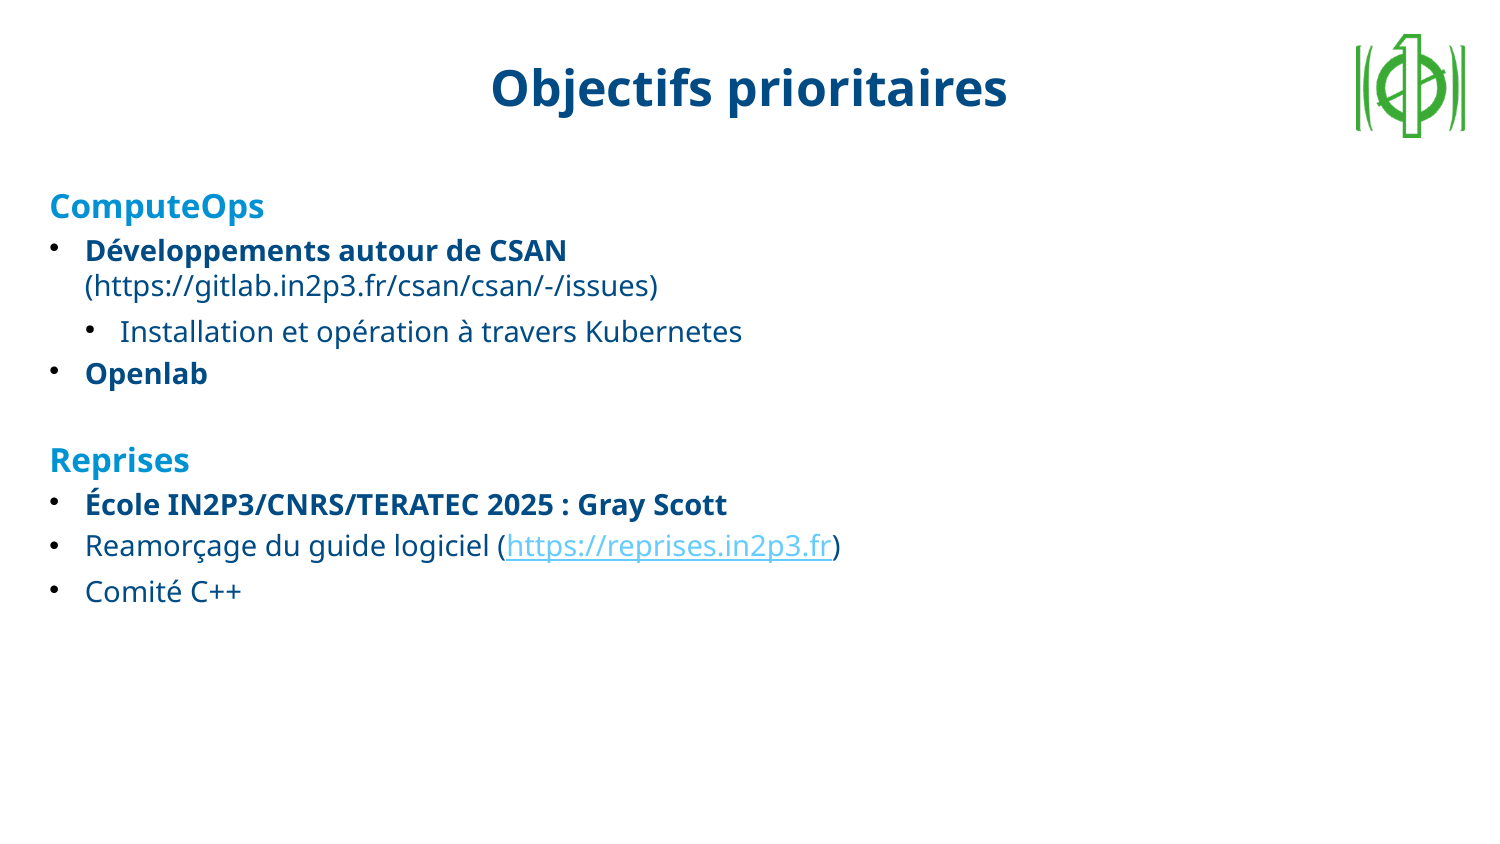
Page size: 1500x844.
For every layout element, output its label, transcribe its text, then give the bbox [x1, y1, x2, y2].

text_box ComputeOps Développements autour de CSAN (https://gitlab.in2p3.fr/csan/csan/-/issues) Installation et opération à travers Kubernetes Openlab Reprises École IN2P3/CNRS/TERATEC 2025 : Gray Scott Reamorçage du guide logiciel (https://reprises.in2p3.fr) Comité C++ [34, 178, 1465, 740]
text_box Objectifs prioritaires [34, 35, 1356, 138]
picture [1356, 34, 1465, 138]
